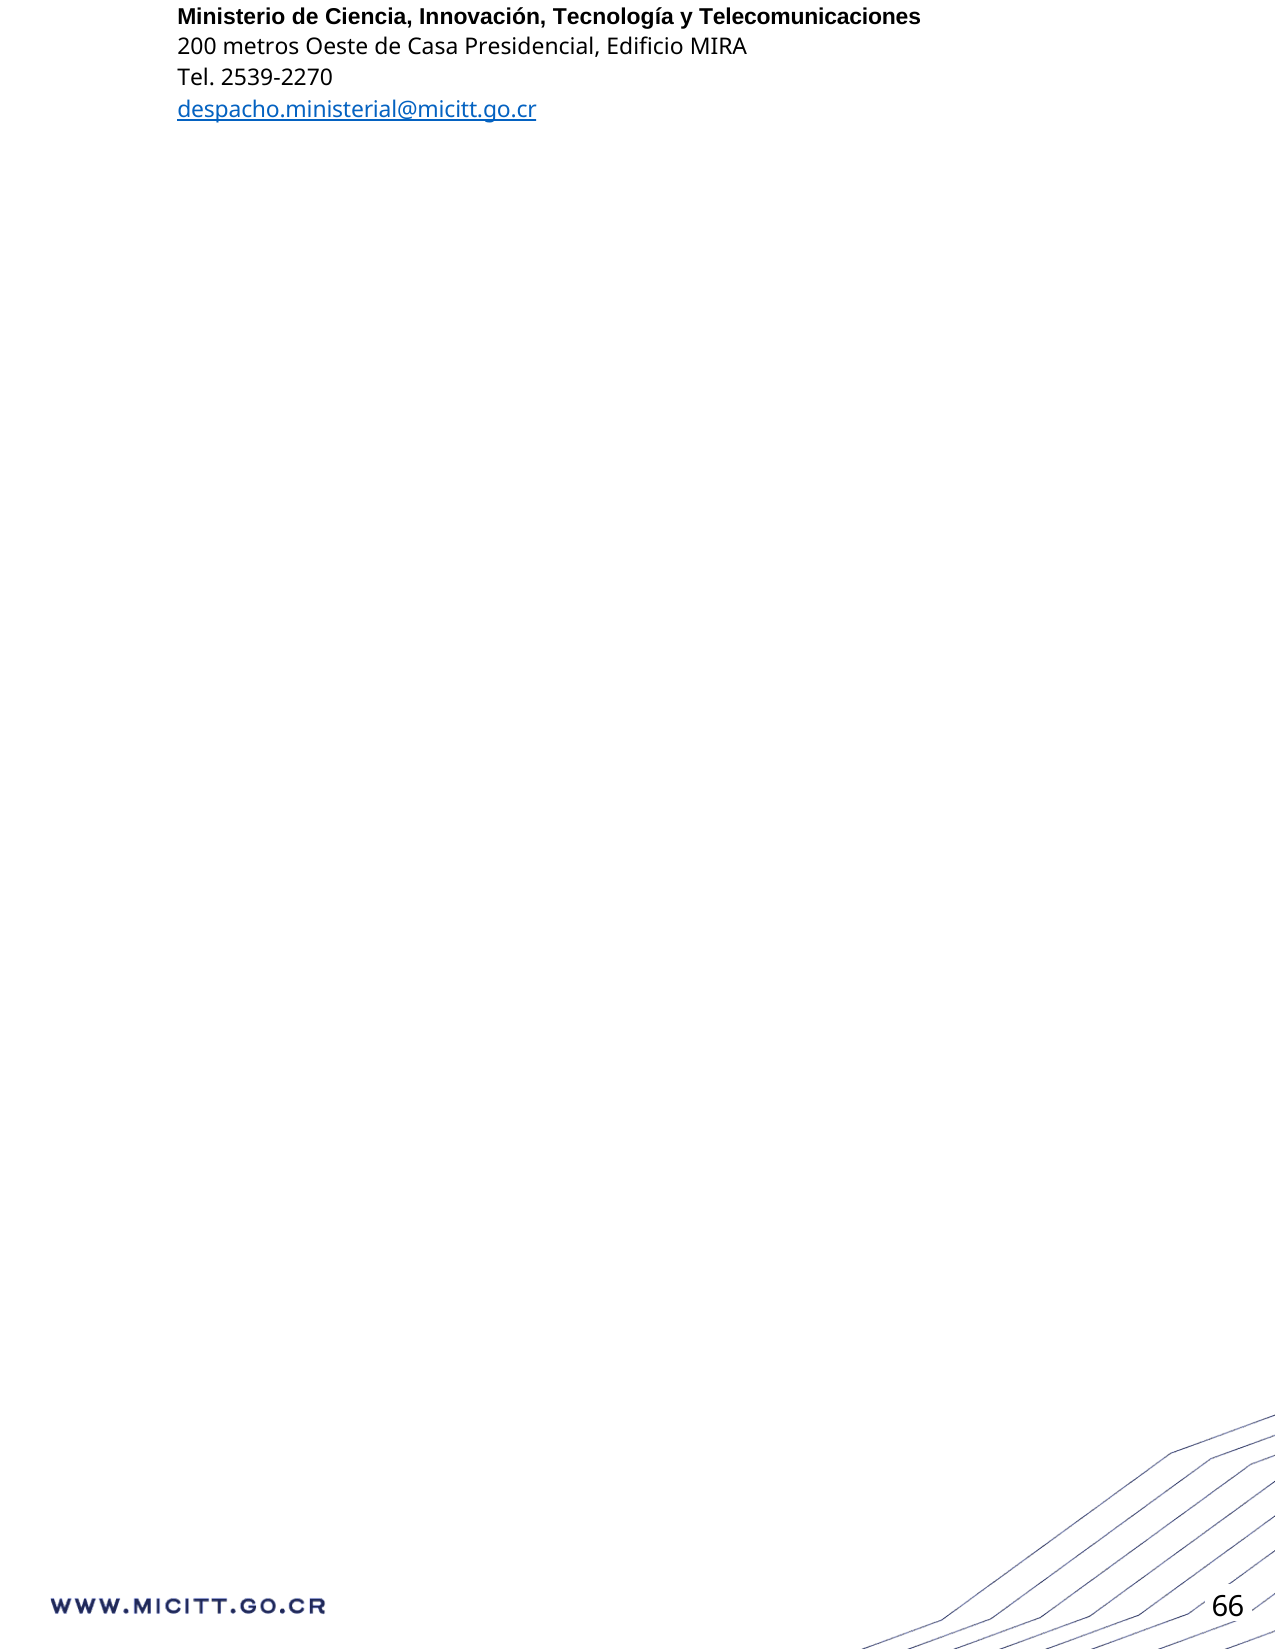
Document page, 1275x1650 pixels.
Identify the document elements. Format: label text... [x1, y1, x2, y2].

text despacho.ministerial@micitt.go.cr [177, 93, 1260, 124]
text Ministerio de Ciencia, Innovación, Tecnología y Telecomunicaciones [177, 3, 1260, 29]
text 200 metros Oeste de Casa Presidencial, Edificio MIRA Tel. 2539-2270 [177, 30, 764, 92]
